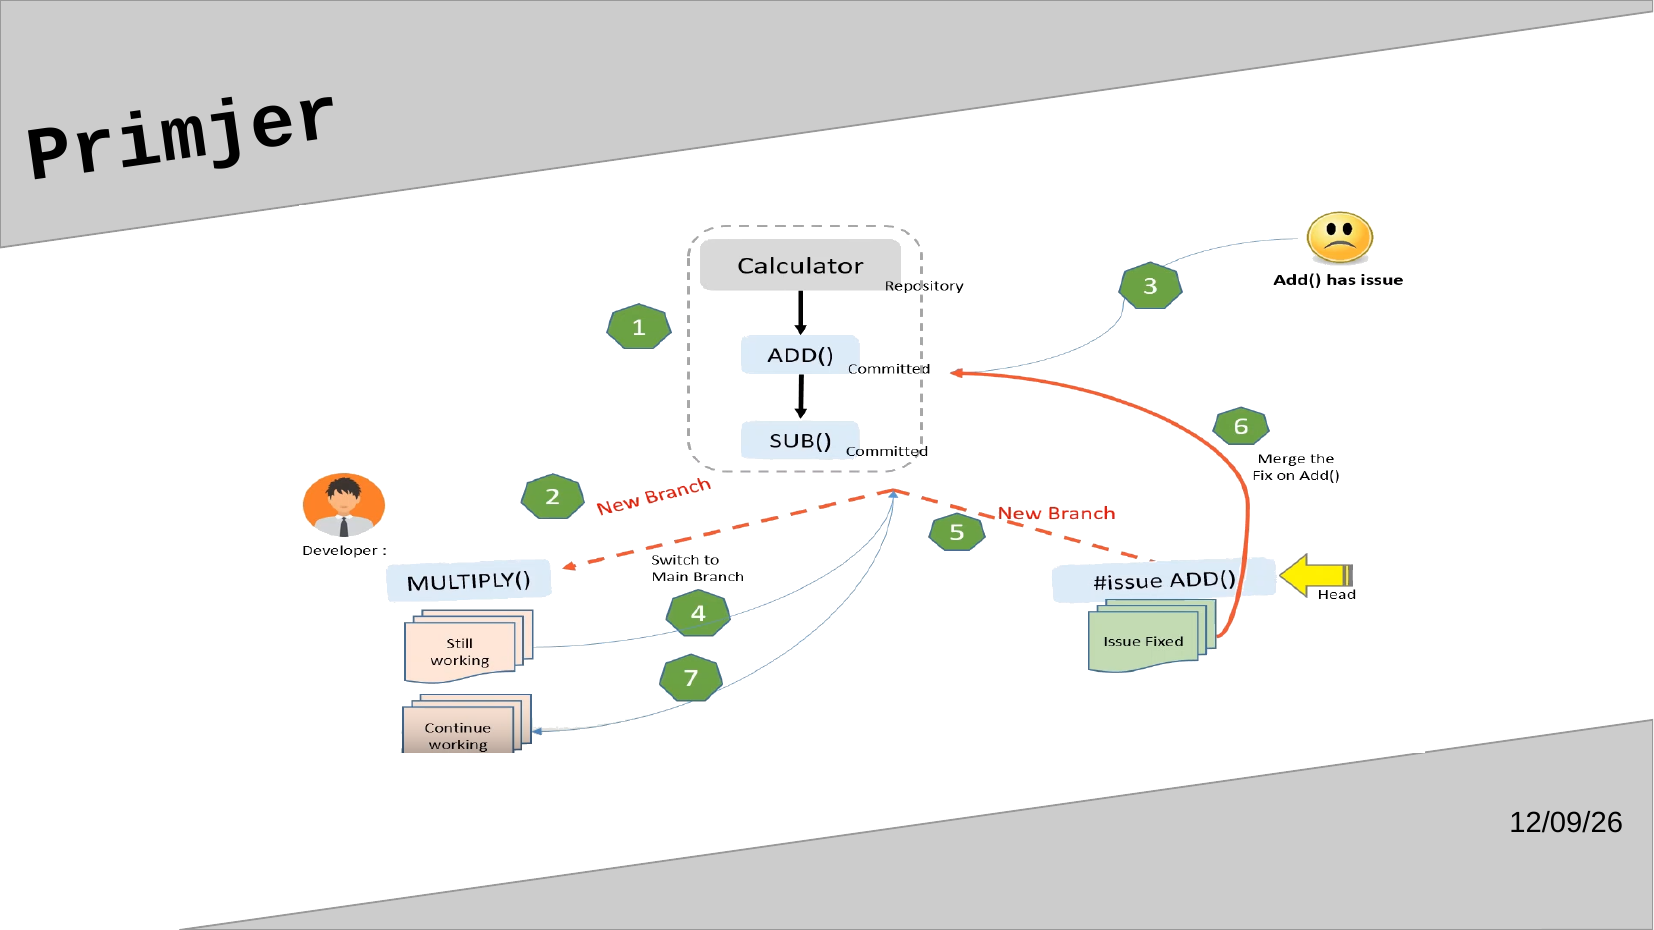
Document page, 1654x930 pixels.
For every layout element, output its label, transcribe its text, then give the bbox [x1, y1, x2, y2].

picture [299, 205, 1425, 753]
title Primjer [16, 0, 1501, 239]
